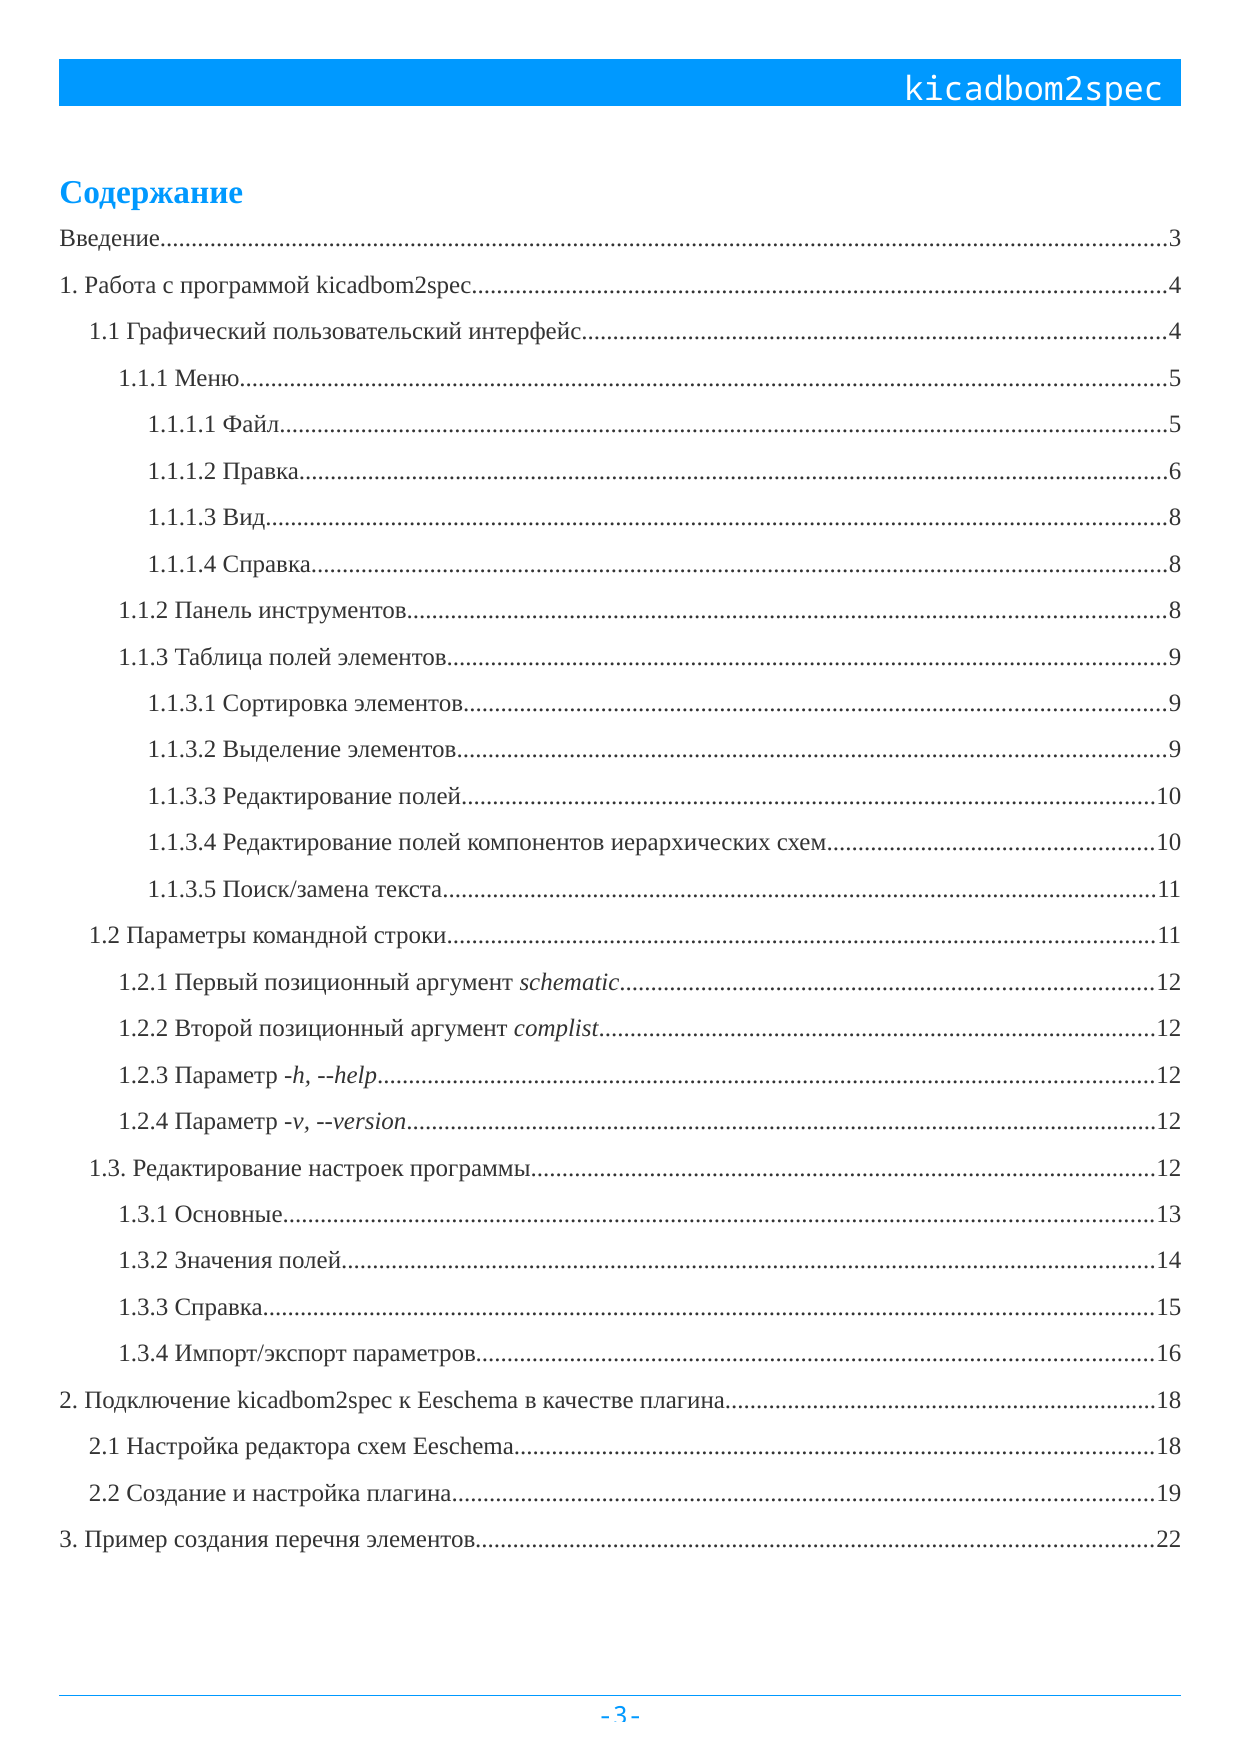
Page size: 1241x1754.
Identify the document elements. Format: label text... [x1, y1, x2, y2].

text 1.1.3.2 Выделение элементов 9 [147, 734, 1181, 763]
text 1.1.3.4 Редактирование полей компонентов иерархических схем 10 [147, 827, 1181, 856]
text Введение 3 [59, 223, 1181, 252]
text 1.1 Графический пользовательский интерфейс 4 [88, 316, 1181, 345]
text 1.1.3.5 Поиск/замена текста 11 [147, 874, 1181, 903]
text 1.3.4 Импорт/экспорт параметров 16 [118, 1338, 1181, 1367]
text 1.1.3 Таблица полей элементов 9 [118, 642, 1181, 670]
text 1.2.4 Параметр -v, --version 12 [118, 1106, 1181, 1135]
text 1.3.2 Значения полей 14 [118, 1246, 1181, 1274]
text 1.3.3 Справка 15 [118, 1292, 1181, 1321]
text 2. Подключение kicadbom2spec к Eeschema в качестве плагина 18 [59, 1385, 1181, 1414]
text 1. Работа с программой kicadbom2spec 4 [59, 270, 1181, 299]
text 1.3.1 Основные 13 [118, 1199, 1181, 1228]
text 1.1.3.3 Редактирование полей 10 [147, 781, 1181, 810]
text 1.2.1 Первый позиционный аргумент schematic 12 [118, 967, 1181, 996]
text 1.1.3.1 Сортировка элементов 9 [147, 688, 1181, 717]
text 1.1.1.2 Правка 6 [147, 456, 1181, 484]
text 1.2 Параметры командной строки 11 [88, 920, 1181, 949]
subtitle Содержание [59, 173, 1181, 211]
text 1.1.1.1 Файл 5 [147, 409, 1181, 438]
text 1.1.1.3 Вид 8 [147, 502, 1181, 531]
text 1.1.2 Панель инструментов 8 [118, 595, 1181, 624]
text 3. Пример создания перечня элементов 22 [59, 1524, 1181, 1553]
text 1.1.1.4 Справка 8 [147, 549, 1181, 577]
text 1.2.3 Параметр -h, --help 12 [118, 1060, 1181, 1088]
text 1.3. Редактирование настроек программы 12 [88, 1153, 1181, 1181]
text 2.2 Создание и настройка плагина 19 [88, 1478, 1181, 1507]
text 1.2.2 Второй позиционный аргумент complist 12 [118, 1013, 1181, 1042]
text 1.1.1 Меню 5 [118, 363, 1181, 392]
text 2.1 Настройка редактора схем Eeschema 18 [88, 1431, 1181, 1460]
